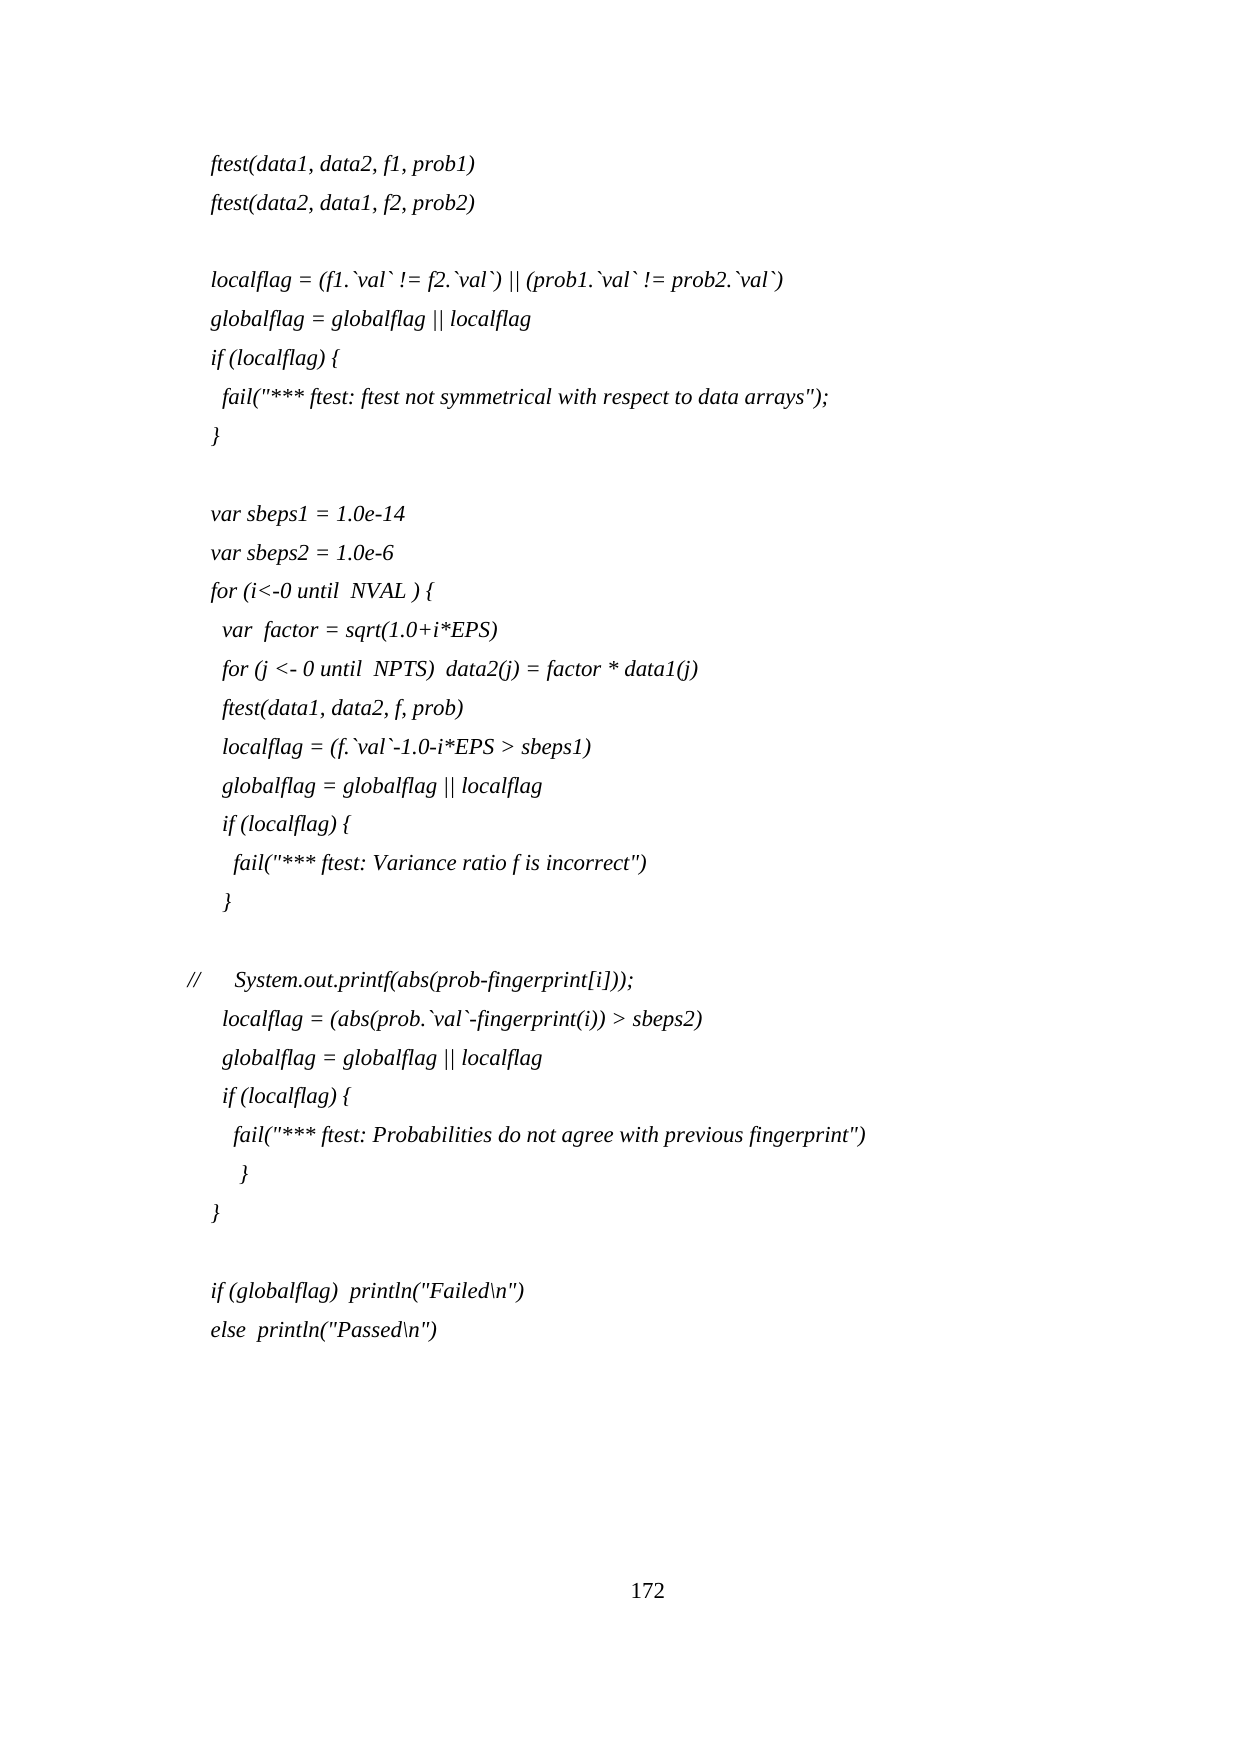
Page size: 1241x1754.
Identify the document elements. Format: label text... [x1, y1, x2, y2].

text ftest(data2, data1, f2, prob2) [187, 189, 1108, 215]
text globalflag = globalflag || localflag [187, 1044, 1108, 1070]
text if (localflag) { [187, 344, 1108, 371]
text if (globalflag) println("Failed\n") [187, 1277, 1108, 1303]
text for (i<-0 until NVAL ) { [187, 577, 1108, 604]
text fail("*** ftest: Probabilities do not agree with previous fingerprint") [187, 1121, 1108, 1148]
text ftest(data1, data2, f1, prob1) [187, 150, 1108, 176]
text if (localflag) { [187, 1082, 1108, 1109]
text } [187, 422, 1108, 448]
text if (localflag) { [187, 811, 1108, 837]
text } [187, 888, 1108, 914]
text } [187, 1199, 1108, 1225]
text globalflag = globalflag || localflag [187, 305, 1108, 332]
text var factor = sqrt(1.0+i*EPS) [187, 616, 1108, 643]
text } [187, 1160, 1108, 1187]
text localflag = (f.`val`-1.0-i*EPS > sbeps1) [187, 733, 1108, 759]
text globalflag = globalflag || localflag [187, 772, 1108, 798]
text localflag = (f1.`val` != f2.`val`) || (prob1.`val` != prob2.`val`) [187, 267, 1108, 293]
text fail("*** ftest: Variance ratio f is incorrect") [187, 849, 1108, 876]
text var sbeps2 = 1.0e-6 [187, 538, 1108, 565]
text var sbeps1 = 1.0e-14 [187, 500, 1108, 526]
text fail("*** ftest: ftest not symmetrical with respect to data arrays"); [187, 383, 1108, 409]
text for (j <- 0 until NPTS) data2(j) = factor * data1(j) [187, 655, 1108, 681]
text ftest(data1, data2, f, prob) [187, 694, 1108, 720]
text else println("Passed\n") [187, 1316, 1108, 1342]
text // System.out.printf(abs(prob-fingerprint[i])); [187, 966, 1108, 992]
text localflag = (abs(prob.`val`-fingerprint(i)) > sbeps2) [187, 1005, 1108, 1031]
